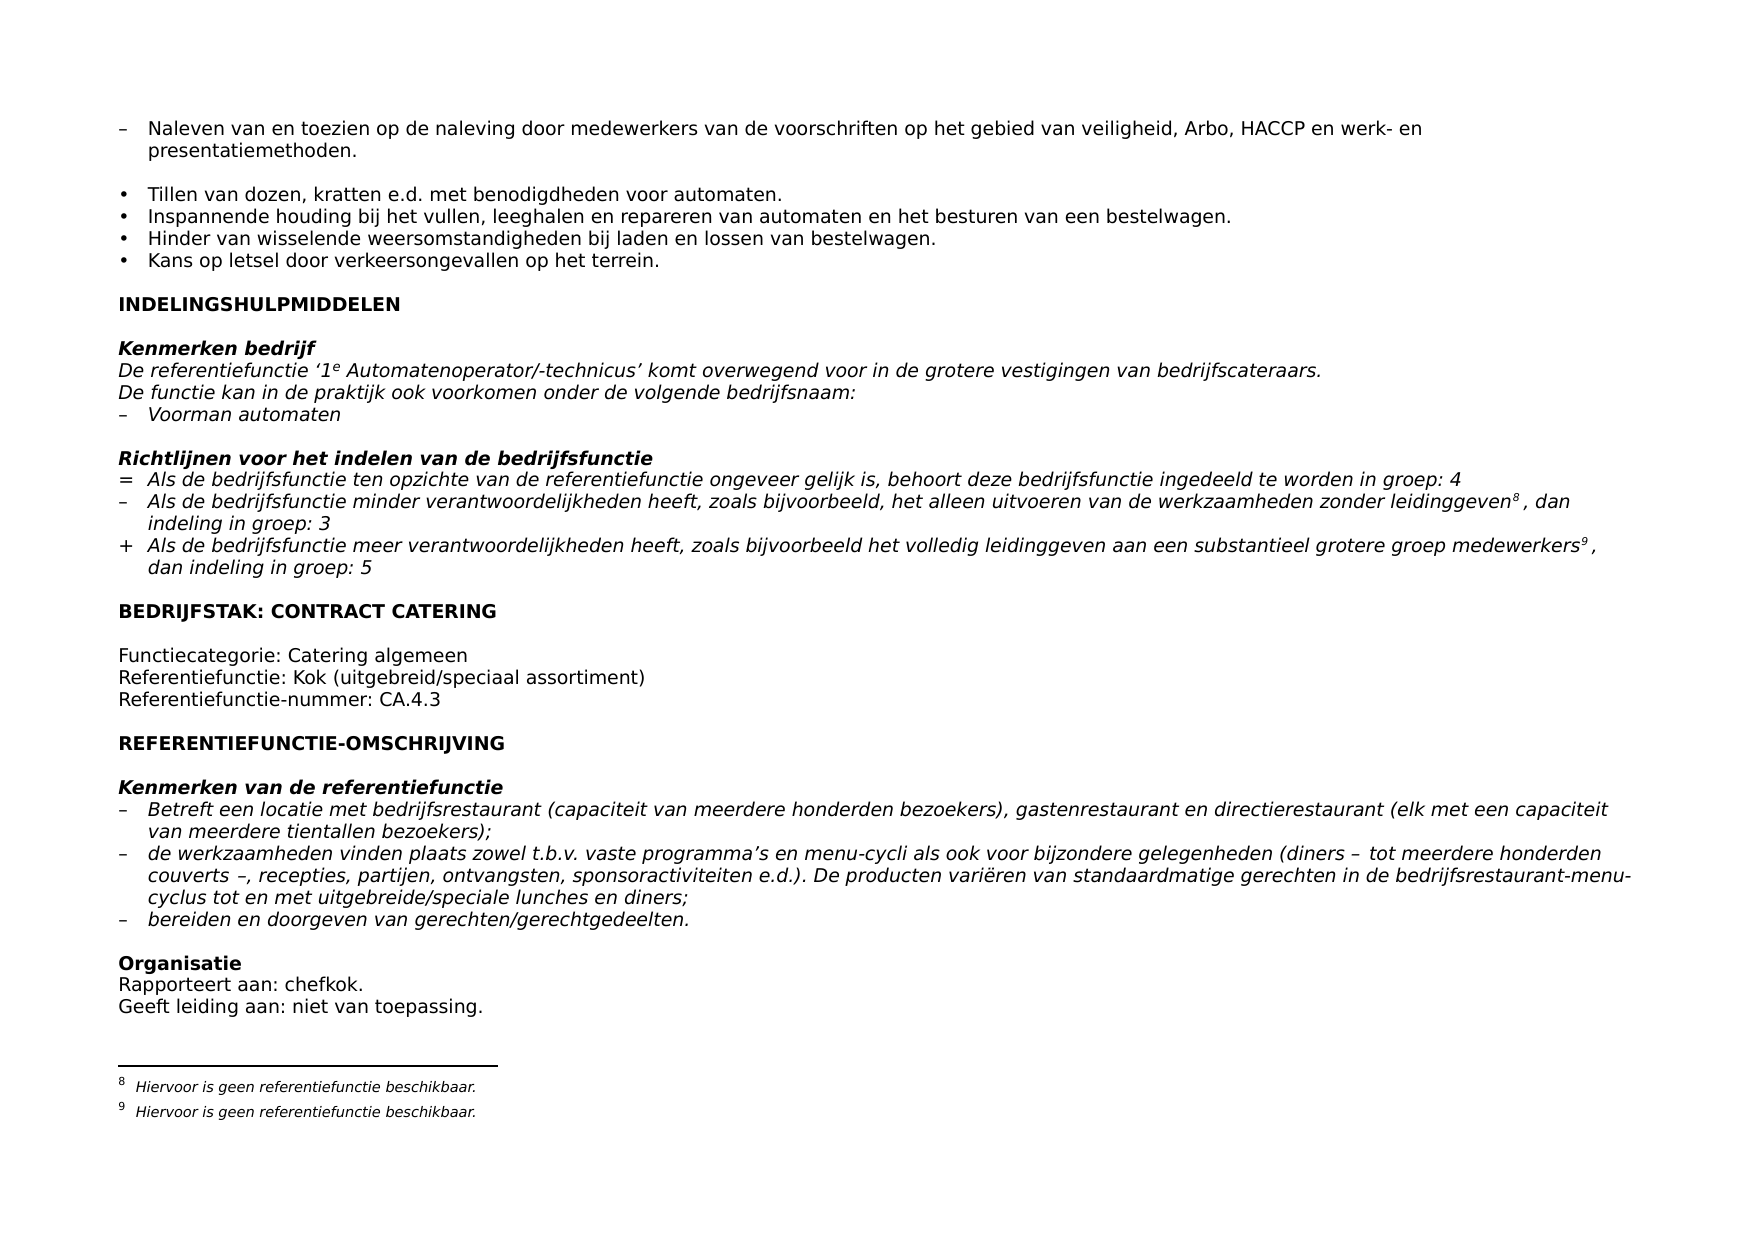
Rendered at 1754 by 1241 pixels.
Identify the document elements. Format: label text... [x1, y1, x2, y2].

text Geeft leiding aan: niet van toepassing. [118, 996, 1636, 1018]
text Richtlijnen voor het indelen van de bedrijfsfunctie [118, 447, 1636, 469]
text Functiecategorie: Catering algemeen [118, 645, 1636, 667]
text Hiervoor is geen referentiefunctie beschikbaar. [118, 1100, 1636, 1122]
text + Als de bedrijfsfunctie meer verantwoordelijkheden heeft, zoals bijvoorbeeld het volledig leidinggeven aan een substantieel grotere groep medewerkers, dan indeling in groep: 5 [118, 535, 1636, 579]
subtitle REFERENTIEFUNCTIE-OMSCHRIJVING [118, 733, 1636, 755]
subtitle INDELINGSHULPMIDDELEN [118, 294, 1636, 316]
text • Inspannende houding bij het vullen, leeghalen en repareren van automaten en het besturen van een bestelwagen. [118, 206, 1636, 228]
text – Betreft een locatie met bedrijfsrestaurant (capaciteit van meerdere honderden bezoekers), gastenrestaurant en directierestaurant (elk met een capaciteit van meerdere tientallen bezoekers); [118, 799, 1636, 843]
text Kenmerken bedrijf [118, 338, 1636, 359]
text – Als de bedrijfsfunctie minder verantwoordelijkheden heeft, zoals bijvoorbeeld, het alleen uitvoeren van de werkzaamheden zonder leidinggeven, dan indeling in groep: 3 [118, 491, 1636, 535]
text De functie kan in de praktijk ook voorkomen onder de volgende bedrijfsnaam: [118, 382, 1636, 403]
text Rapporteert aan: chefkok. [118, 974, 1636, 996]
text – de werkzaamheden vinden plaats zowel t.b.v. vaste programma’s en menu-cycli als ook voor bijzondere gelegenheden (diners – tot meerdere honderden couverts –, recepties, partijen, ontvangsten, sponsoractiviteiten e.d.). De producten variëren van standaardmatige gerechten in de bedrijfsrestaurant-menu-cyclus tot en met uitgebreide/speciale lunches en diners; [118, 843, 1636, 908]
text – Naleven van en toezien op de naleving door medewerkers van de voorschriften op het gebied van veiligheid, Arbo, HACCP en werk- en presentatiemethoden. [118, 118, 1636, 162]
text Kenmerken van de referentiefunctie [118, 777, 1636, 799]
text De referentiefunctie ‘1e Automatenoperator/-technicus’ komt overwegend voor in de grotere vestigingen van bedrijfscateraars. [118, 359, 1636, 382]
text – bereiden en doorgeven van gerechten/gerechtgedeelten. [118, 908, 1636, 931]
text Organisatie [118, 952, 1636, 974]
text = Als de bedrijfsfunctie ten opzichte van de referentiefunctie ongeveer gelijk is, behoort deze bedrijfsfunctie ingedeeld te worden in groep: 4 [118, 469, 1636, 491]
text Referentiefunctie: Kok (uitgebreid/speciaal assortiment) [118, 667, 1636, 689]
text Referentiefunctie-nummer: CA.4.3 [118, 689, 1636, 711]
text • Tillen van dozen, kratten e.d. met benodigdheden voor automaten. [118, 184, 1636, 206]
text • Hinder van wisselende weersomstandigheden bij laden en lossen van bestelwagen. [118, 228, 1636, 250]
text Hiervoor is geen referentiefunctie beschikbaar. [118, 1075, 1636, 1097]
subtitle BEDRIJFSTAK: CONTRACT CATERING [118, 601, 1636, 623]
text – Voorman automaten [118, 403, 1636, 426]
text • Kans op letsel door verkeersongevallen op het terrein. [118, 250, 1636, 272]
